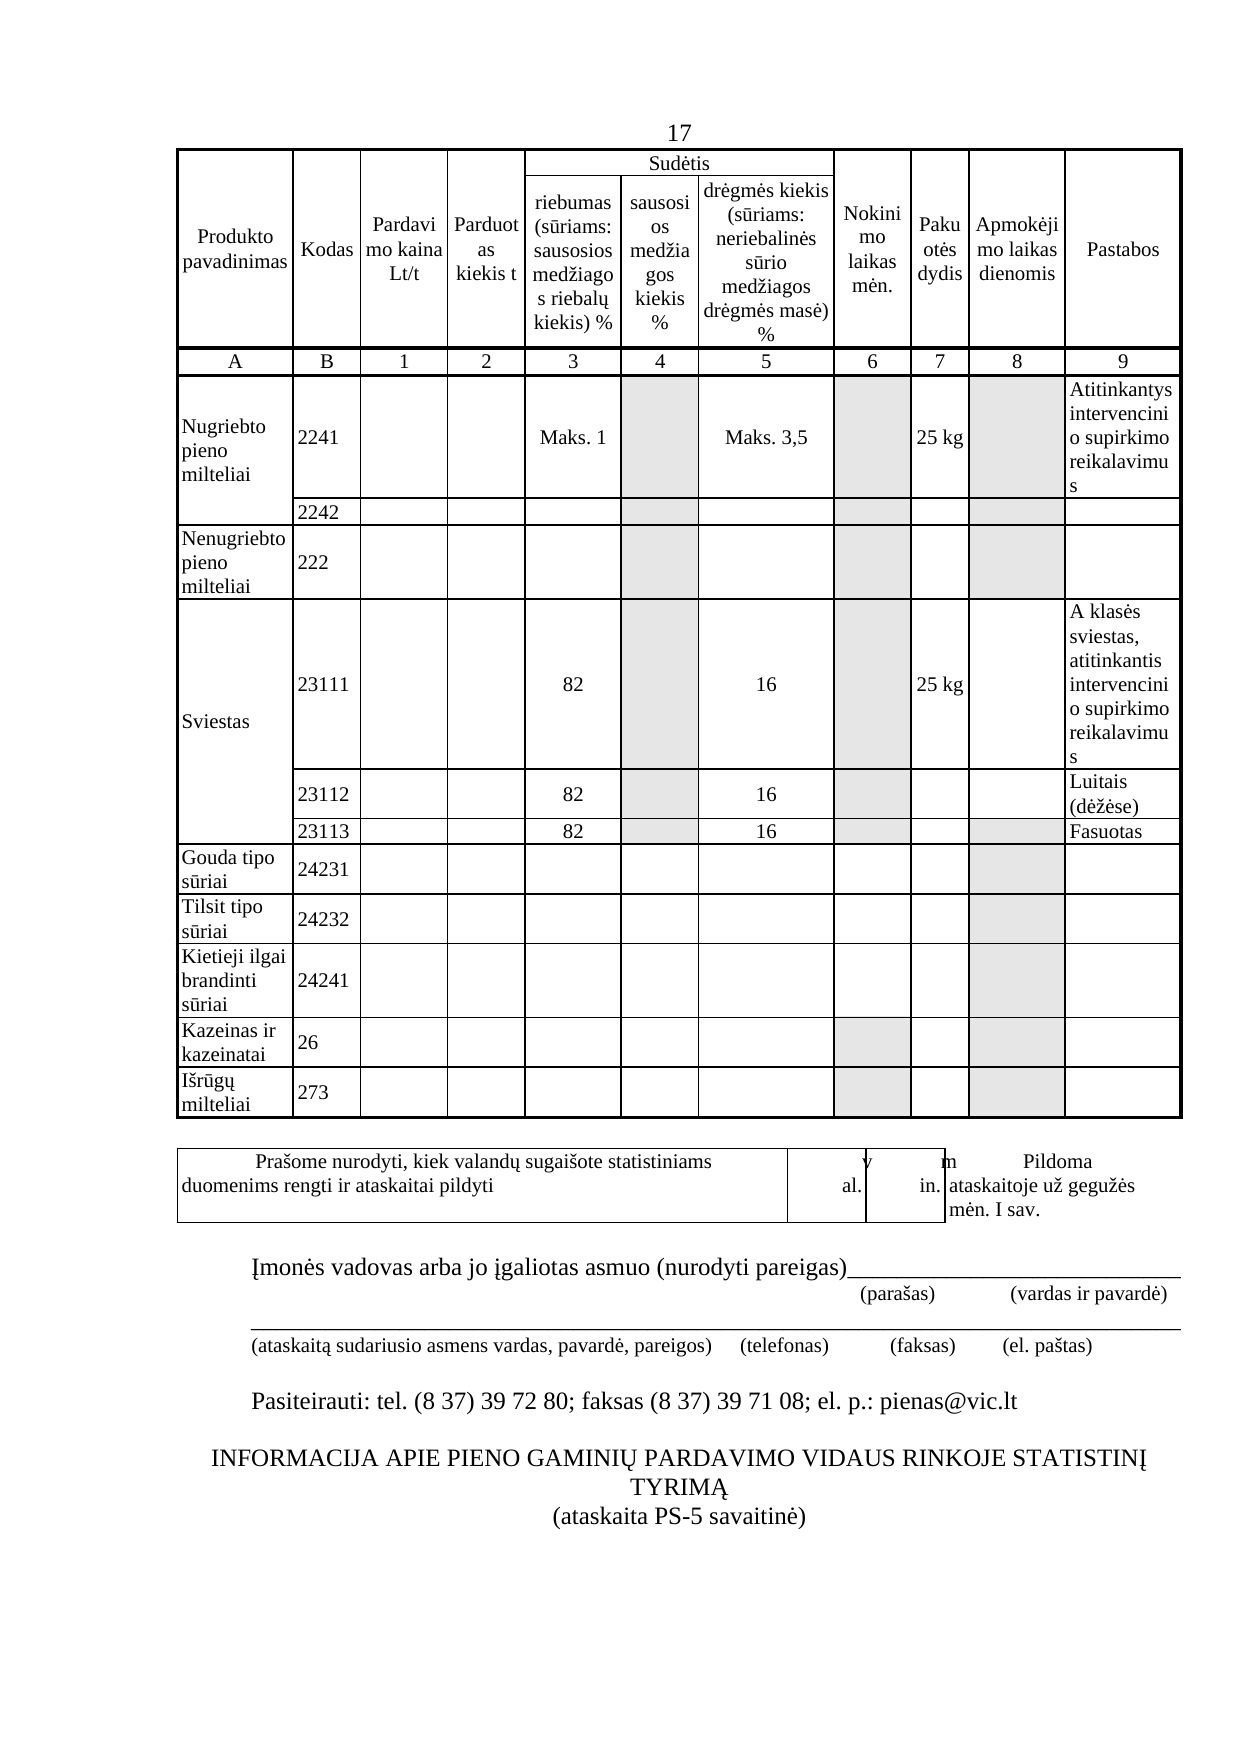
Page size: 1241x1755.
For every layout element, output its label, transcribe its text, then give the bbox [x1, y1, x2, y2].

table_cell Nugriebto pieno milteliai [179, 377, 292, 524]
text INFORMACIJA APIE PIENO GAMINIŲ PARDAVIMO VIDAUS RINKOJE STATISTINĮ TYRIMĄ [177, 1443, 1181, 1501]
table_cell 16 [699, 600, 833, 768]
table_cell 24241 [294, 944, 360, 1016]
table_cell [699, 944, 833, 1016]
table_cell [361, 845, 447, 893]
table_cell 2242 [294, 499, 360, 524]
table_cell [699, 1018, 833, 1066]
table_cell [448, 1068, 524, 1116]
table_cell [970, 944, 1064, 1016]
table_cell 1 [443, 350, 447, 373]
table_cell 24232 [294, 895, 360, 943]
text (parašas) (vardas ir pavardė) [740, 1280, 1181, 1304]
table_cell [361, 1068, 447, 1116]
table_cell [1066, 845, 1179, 893]
table_cell [835, 526, 910, 598]
table_header Kodas [294, 151, 360, 346]
table_cell [964, 819, 968, 843]
table_cell [526, 895, 620, 943]
table_cell 5 [699, 350, 703, 373]
table_header Parduotas kiekis t [448, 151, 524, 346]
table_cell [1066, 944, 1179, 1016]
table_cell [361, 944, 447, 1016]
table_cell [970, 819, 1064, 843]
table_cell [970, 895, 1064, 943]
table_cell sausosios medžiagos kiekis % [622, 176, 698, 346]
table_cell [835, 1018, 910, 1066]
table_cell [912, 944, 968, 1016]
table_cell [526, 1068, 620, 1116]
table_cell 82 [526, 770, 620, 818]
table_cell [970, 499, 1064, 524]
table_cell [526, 526, 620, 598]
table_header Pakuotės dydis [912, 151, 968, 346]
text (ataskaitą sudariusio asmens vardas, pavardė, pareigos) (telefonas) (faksas) (el. paštas) [177, 1333, 1181, 1357]
table_cell 23111 [294, 600, 360, 768]
table_cell Sviestas [179, 600, 292, 843]
table_cell [526, 845, 620, 893]
table_cell [970, 377, 1064, 497]
table_cell [1066, 1018, 1179, 1066]
table_cell [835, 600, 910, 768]
table_cell [622, 944, 698, 1016]
table_cell 23112 [294, 770, 360, 818]
table_cell [912, 770, 968, 818]
table_cell [970, 845, 1064, 893]
table_cell [835, 944, 910, 1016]
table_cell 273 [294, 1068, 360, 1116]
table_cell [699, 895, 833, 943]
table_cell [912, 499, 968, 524]
table_cell [443, 819, 447, 843]
table_cell riebumas (sūriams: sausosios medžiagos riebalų kiekis) % [526, 176, 620, 346]
table_cell [448, 770, 524, 818]
table_cell [622, 845, 698, 893]
table_cell [448, 499, 524, 524]
table_cell [361, 770, 447, 818]
table_cell [835, 845, 910, 893]
text (ataskaita PS-5 savaitinė) [177, 1501, 1181, 1530]
table_cell [835, 377, 910, 497]
table_cell [912, 1018, 968, 1066]
table_cell 222 [294, 526, 360, 598]
table_cell [448, 1018, 524, 1066]
table_cell 2 [448, 350, 452, 373]
table_cell [912, 895, 968, 943]
table_header Prašome nurodyti, kiek valandų sugaišote statistiniams duomenims rengti ir ataskaitai pildyti [178, 1149, 787, 1221]
table_cell [622, 819, 698, 843]
table_cell [835, 770, 910, 818]
table_cell 82 [526, 600, 620, 768]
table_cell 1 [361, 350, 365, 373]
table_cell [448, 600, 524, 768]
table_cell [699, 845, 833, 893]
table_cell [361, 895, 447, 943]
table_cell [361, 819, 365, 843]
table_cell [448, 819, 452, 843]
table_cell 5 [829, 350, 833, 373]
table_cell [699, 526, 833, 598]
table_header min. [867, 1149, 944, 1221]
table_cell [835, 499, 910, 524]
table_cell [912, 845, 968, 893]
table_cell 25 kg [912, 377, 968, 497]
table_cell [699, 1068, 833, 1116]
table_cell [448, 895, 524, 943]
table_header Nokinimo laikas mėn. [835, 151, 910, 346]
table_header Pastabos [1066, 151, 1179, 346]
table_cell 26 [294, 1018, 360, 1066]
table_cell [970, 1068, 1064, 1116]
table_cell Maks. 3,5 [699, 377, 833, 497]
table_cell [912, 1068, 968, 1116]
table_cell [970, 600, 1064, 768]
table_cell [622, 770, 698, 818]
table_cell [622, 1068, 698, 1116]
table_cell [835, 895, 910, 943]
table_cell drėgmės kiekis (sūriams: neriebalinės sūrio medžiagos drėgmės masė) % [699, 176, 833, 346]
table_cell 25 kg [912, 600, 968, 768]
table_cell [448, 526, 524, 598]
table_cell [448, 845, 524, 893]
table_cell [1066, 1068, 1179, 1116]
text Įmonės vadovas arba jo įgaliotas asmuo (nurodyti pareigas) [177, 1252, 1181, 1280]
table_cell [361, 1018, 447, 1066]
table_cell [448, 377, 524, 497]
table_cell [835, 819, 910, 843]
table_cell [699, 499, 833, 524]
table_cell 16 [699, 770, 833, 818]
table_cell [361, 499, 447, 524]
table_cell [622, 1018, 698, 1066]
table_cell [1066, 499, 1179, 524]
table_header val. [788, 1149, 865, 1221]
table_cell [526, 944, 620, 1016]
table_cell [622, 499, 698, 524]
table_cell [970, 770, 1064, 818]
table_cell [970, 1018, 1064, 1066]
table_cell [1066, 895, 1179, 943]
table_cell [361, 600, 447, 768]
table_header Apmokėjimo laikas dienomis [970, 151, 1064, 346]
table_cell 16 [829, 819, 833, 843]
table_cell [622, 600, 698, 768]
table_cell [970, 526, 1064, 598]
table_cell 24231 [294, 845, 360, 893]
table_cell [448, 944, 524, 1016]
table_cell [912, 526, 968, 598]
table_cell [622, 526, 698, 598]
table_cell Maks. 1 [526, 377, 620, 497]
table_cell [1066, 526, 1179, 598]
text Pasiteirauti: tel. (8 37) 39 72 80; faksas (8 37) 39 71 08; el. p.: pienas@vic.lt [177, 1386, 1181, 1415]
table_cell B [356, 350, 360, 373]
table_cell 7 [964, 350, 968, 373]
table_cell [835, 1068, 910, 1116]
table_cell 2241 [294, 377, 360, 497]
table_cell [526, 499, 620, 524]
table_header Pildoma ataskaitoje už gegužės mėn. I sav. [946, 1148, 1181, 1221]
table_cell 4 [694, 350, 698, 373]
table_header Pardavimo kaina Lt/t [361, 151, 447, 346]
table_cell [622, 895, 698, 943]
table_cell [526, 1018, 620, 1066]
table_cell 16 [699, 819, 703, 843]
table_cell [361, 377, 447, 497]
table_cell [361, 526, 447, 598]
table_cell [622, 377, 698, 497]
table_header Produkto pavadinimas [179, 151, 292, 346]
